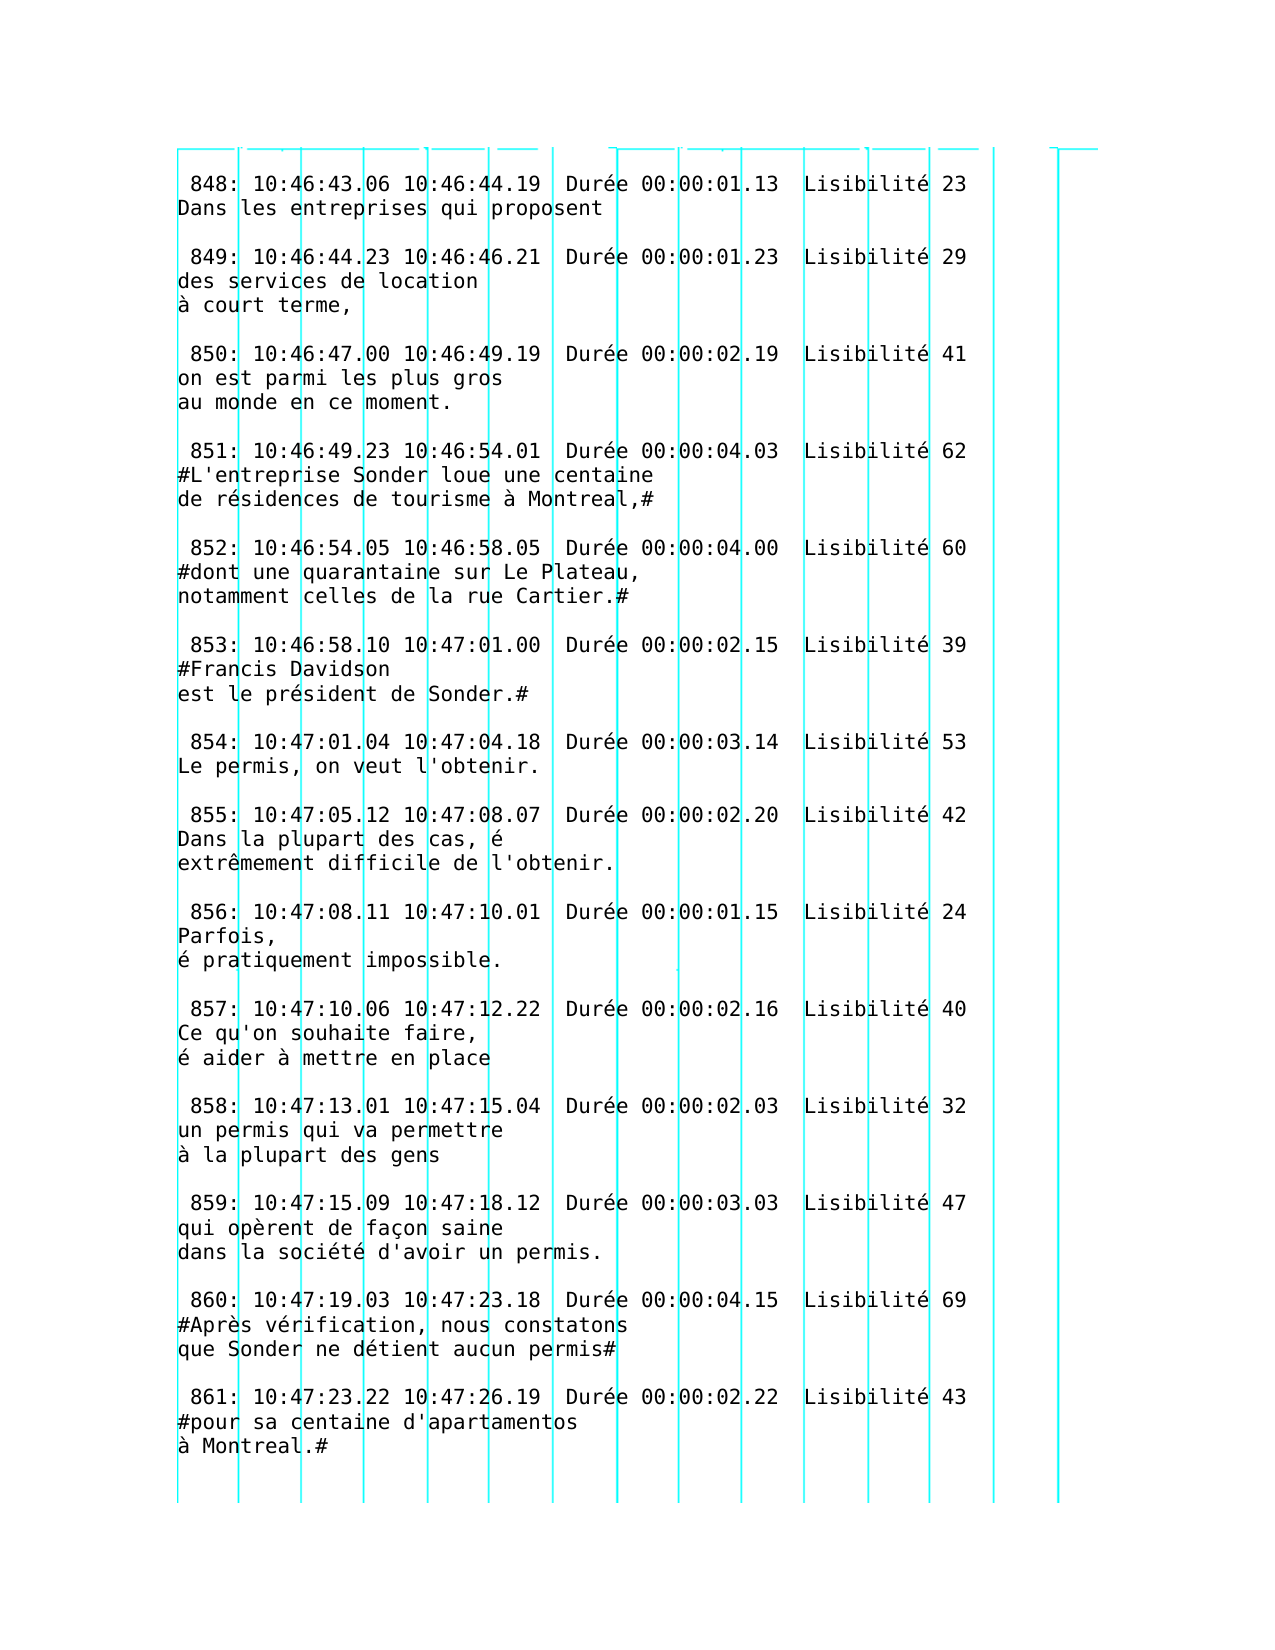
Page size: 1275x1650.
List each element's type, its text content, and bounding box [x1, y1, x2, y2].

text #L'entreprise Sonder loue une centaine [177, 463, 1098, 487]
text qui opèrent de façon saine [177, 1216, 1098, 1240]
text à court terme, [177, 293, 1098, 317]
text #pour sa centaine d'apartamentos [177, 1410, 1098, 1434]
text un permis qui va permettre [177, 1118, 1098, 1143]
text est le président de Sonder.# [177, 682, 1098, 706]
text 855: 10:47:05.12 10:47:08.07 Durée 00:00:02.20 Lisibilité 42 [177, 803, 1098, 827]
text extrêmement difficile de l'obtenir. [177, 851, 1098, 876]
text 850: 10:46:47.00 10:46:49.19 Durée 00:00:02.19 Lisibilité 41 [177, 342, 1098, 366]
text de résidences de tourisme à Montreal,# [177, 487, 1098, 512]
text notamment celles de la rue Cartier.# [177, 584, 1098, 609]
text 848: 10:46:43.06 10:46:44.19 Durée 00:00:01.13 Lisibilité 23 [177, 172, 1098, 196]
text #Après vérification, nous constatons [177, 1313, 1098, 1337]
text 861: 10:47:23.22 10:47:26.19 Durée 00:00:02.22 Lisibilité 43 [177, 1385, 1098, 1410]
text 860: 10:47:19.03 10:47:23.18 Durée 00:00:04.15 Lisibilité 69 [177, 1288, 1098, 1313]
text #dont une quarantaine sur Le Plateau, [177, 560, 1098, 584]
text 849: 10:46:44.23 10:46:46.21 Durée 00:00:01.23 Lisibilité 29 [177, 245, 1098, 269]
text é aider à mettre en place [177, 1046, 1098, 1070]
text 857: 10:47:10.06 10:47:12.22 Durée 00:00:02.16 Lisibilité 40 [177, 997, 1098, 1021]
text #Francis Davidson [177, 657, 1098, 682]
text 858: 10:47:13.01 10:47:15.04 Durée 00:00:02.03 Lisibilité 32 [177, 1094, 1098, 1118]
text Parfois, [177, 924, 1098, 948]
picture [177, 147, 1098, 1503]
text é pratiquement impossible. [177, 948, 1098, 973]
text au monde en ce moment. [177, 390, 1098, 414]
text Dans la plupart des cas, é [177, 827, 1098, 851]
text Dans les entreprises qui proposent [177, 196, 1098, 220]
text Ce qu'on souhaite faire, [177, 1021, 1098, 1046]
text 851: 10:46:49.23 10:46:54.01 Durée 00:00:04.03 Lisibilité 62 [177, 439, 1098, 463]
text dans la société d'avoir un permis. [177, 1240, 1098, 1264]
text Le permis, on veut l'obtenir. [177, 754, 1098, 779]
text on est parmi les plus gros [177, 366, 1098, 390]
text à Montreal.# [177, 1434, 1098, 1458]
text 854: 10:47:01.04 10:47:04.18 Durée 00:00:03.14 Lisibilité 53 [177, 730, 1098, 754]
text que Sonder ne détient aucun permis# [177, 1337, 1098, 1361]
text 852: 10:46:54.05 10:46:58.05 Durée 00:00:04.00 Lisibilité 60 [177, 536, 1098, 560]
text des services de location [177, 269, 1098, 293]
text 853: 10:46:58.10 10:47:01.00 Durée 00:00:02.15 Lisibilité 39 [177, 633, 1098, 657]
text à la plupart des gens [177, 1143, 1098, 1167]
text 859: 10:47:15.09 10:47:18.12 Durée 00:00:03.03 Lisibilité 47 [177, 1191, 1098, 1216]
text 856: 10:47:08.11 10:47:10.01 Durée 00:00:01.15 Lisibilité 24 [177, 900, 1098, 924]
